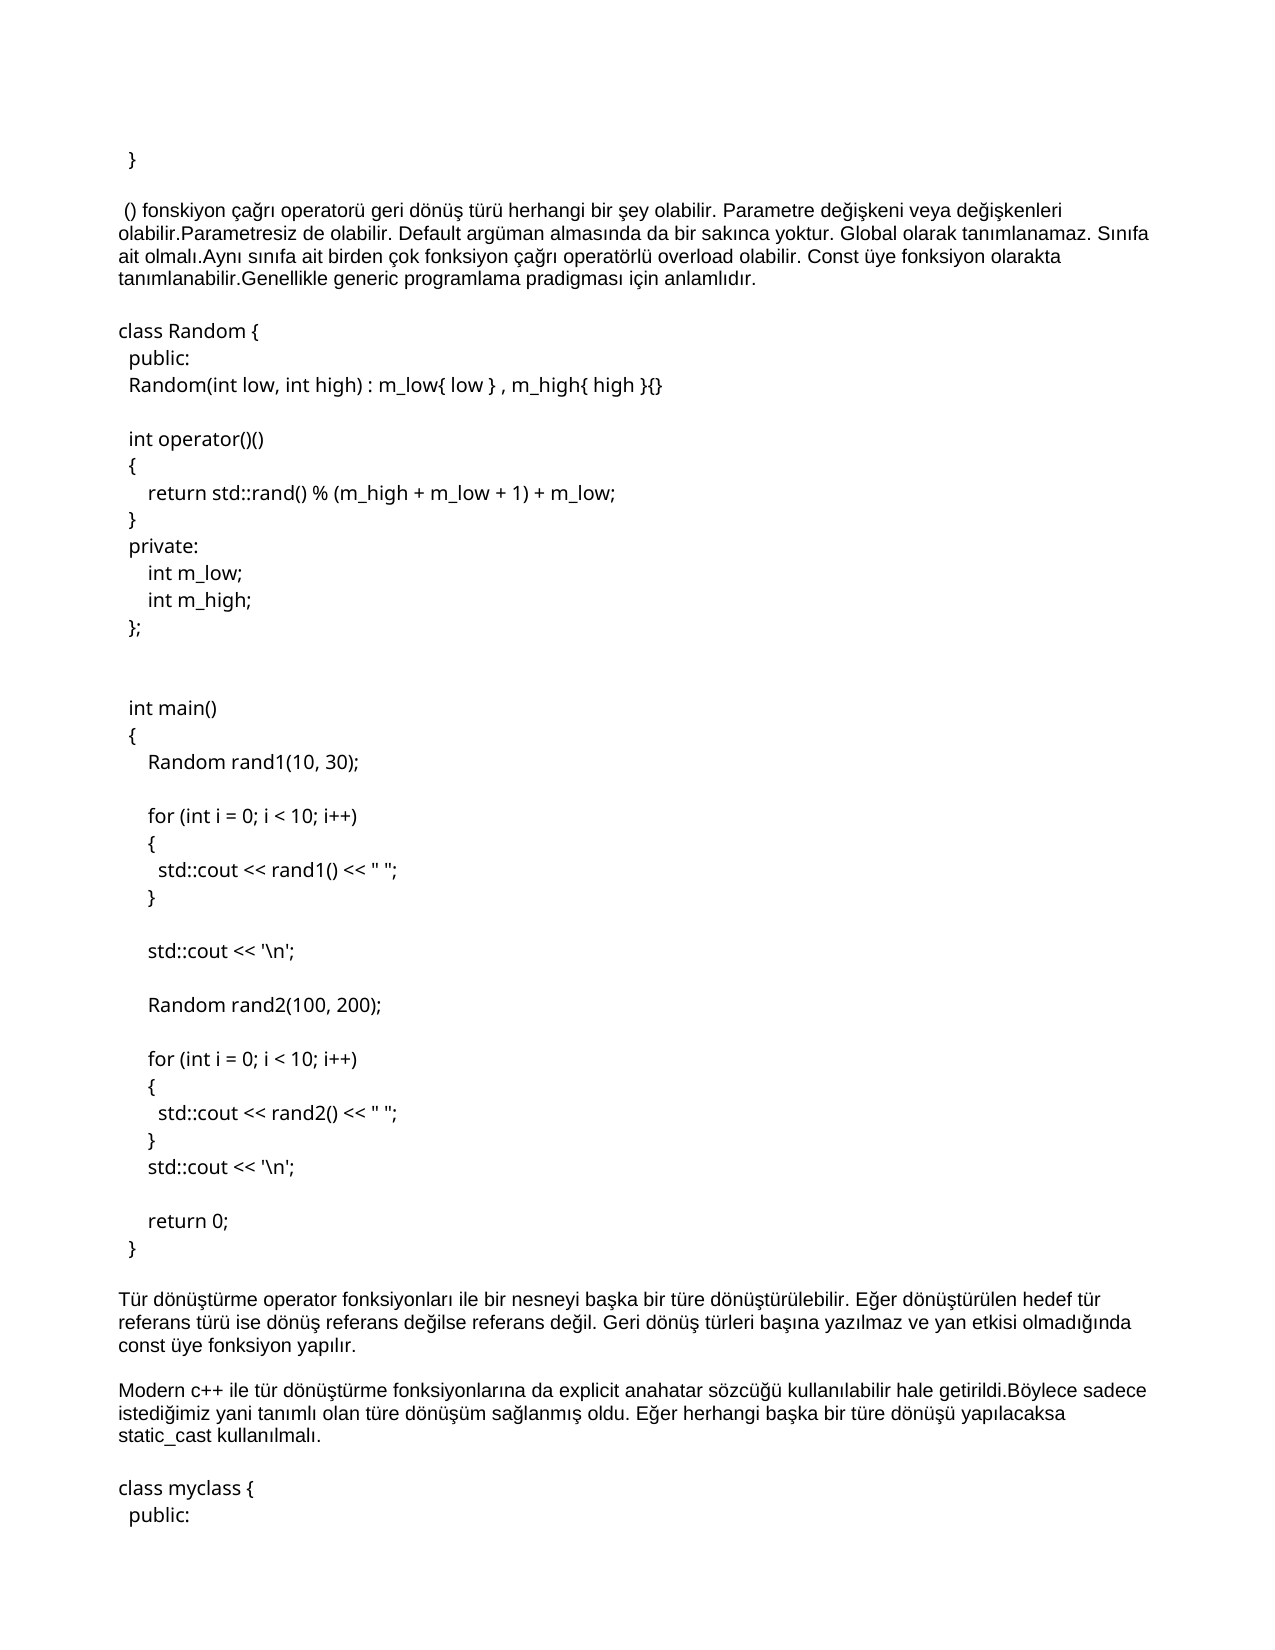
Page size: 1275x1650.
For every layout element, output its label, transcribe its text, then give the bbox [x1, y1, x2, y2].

text { [118, 1072, 1157, 1099]
text } [118, 883, 1157, 910]
text { [118, 452, 1157, 479]
text public: [118, 1501, 1157, 1528]
text } [118, 506, 1157, 533]
text class Random { [118, 317, 1157, 344]
text int main() [118, 694, 1157, 722]
text std::cout << '\n'; [118, 937, 1157, 964]
text Random rand2(100, 200); [118, 991, 1157, 1018]
text int operator()() [118, 425, 1157, 452]
text private: [118, 533, 1157, 560]
text }; [118, 614, 1157, 641]
text std::cout << rand2() << " "; [118, 1099, 1157, 1126]
text class myclass { [118, 1474, 1157, 1501]
text int m_low; [118, 560, 1157, 587]
text } [118, 1234, 1157, 1261]
text std::cout << rand1() << " "; [118, 856, 1157, 883]
text return 0; [118, 1207, 1157, 1234]
text for (int i = 0; i < 10; i++) [118, 1045, 1157, 1072]
text Random(int low, int high) : m_low{ low } , m_high{ high }{} [118, 371, 1157, 398]
text std::cout << '\n'; [118, 1153, 1157, 1180]
text Tür dönüştürme operator fonksiyonları ile bir nesneyi başka bir türe dönüştürülebilir. Eğer dönüştürülen hedef tür referans türü ise dönüş referans değilse referans değil. Geri dönüş türleri başına yazılmaz ve yan etkisi olmadığında const üye fonksiyon yapılır. [118, 1288, 1157, 1356]
text Modern c++ ile tür dönüştürme fonksiyonlarına da explicit anahatar sözcüğü kullanılabilir hale getirildi.Böylece sadece istediğimiz yani tanımlı olan türe dönüşüm sağlanmış oldu. Eğer herhangi başka bir türe dönüşü yapılacaksa static_cast kullanılmalı. [118, 1379, 1157, 1447]
text () fonskiyon çağrı operatorü geri dönüş türü herhangi bir şey olabilir. Parametre değişkeni veya değişkenleri olabilir.Parametresiz de olabilir. Default argüman almasında da bir sakınca yoktur. Global olarak tanımlanamaz. Sınıfa ait olmalı.Aynı sınıfa ait birden çok fonksiyon çağrı operatörlü overload olabilir. Const üye fonksiyon olarakta tanımlanabilir.Genellikle generic programlama pradigması için anlamlıdır. [118, 199, 1157, 290]
text Random rand1(10, 30); [118, 748, 1157, 776]
text public: [118, 344, 1157, 371]
text } [118, 145, 1157, 172]
text { [118, 722, 1157, 748]
text { [118, 829, 1157, 856]
text for (int i = 0; i < 10; i++) [118, 802, 1157, 829]
text return std::rand() % (m_high + m_low + 1) + m_low; [118, 479, 1157, 506]
text } [118, 1126, 1157, 1153]
text int m_high; [118, 587, 1157, 614]
